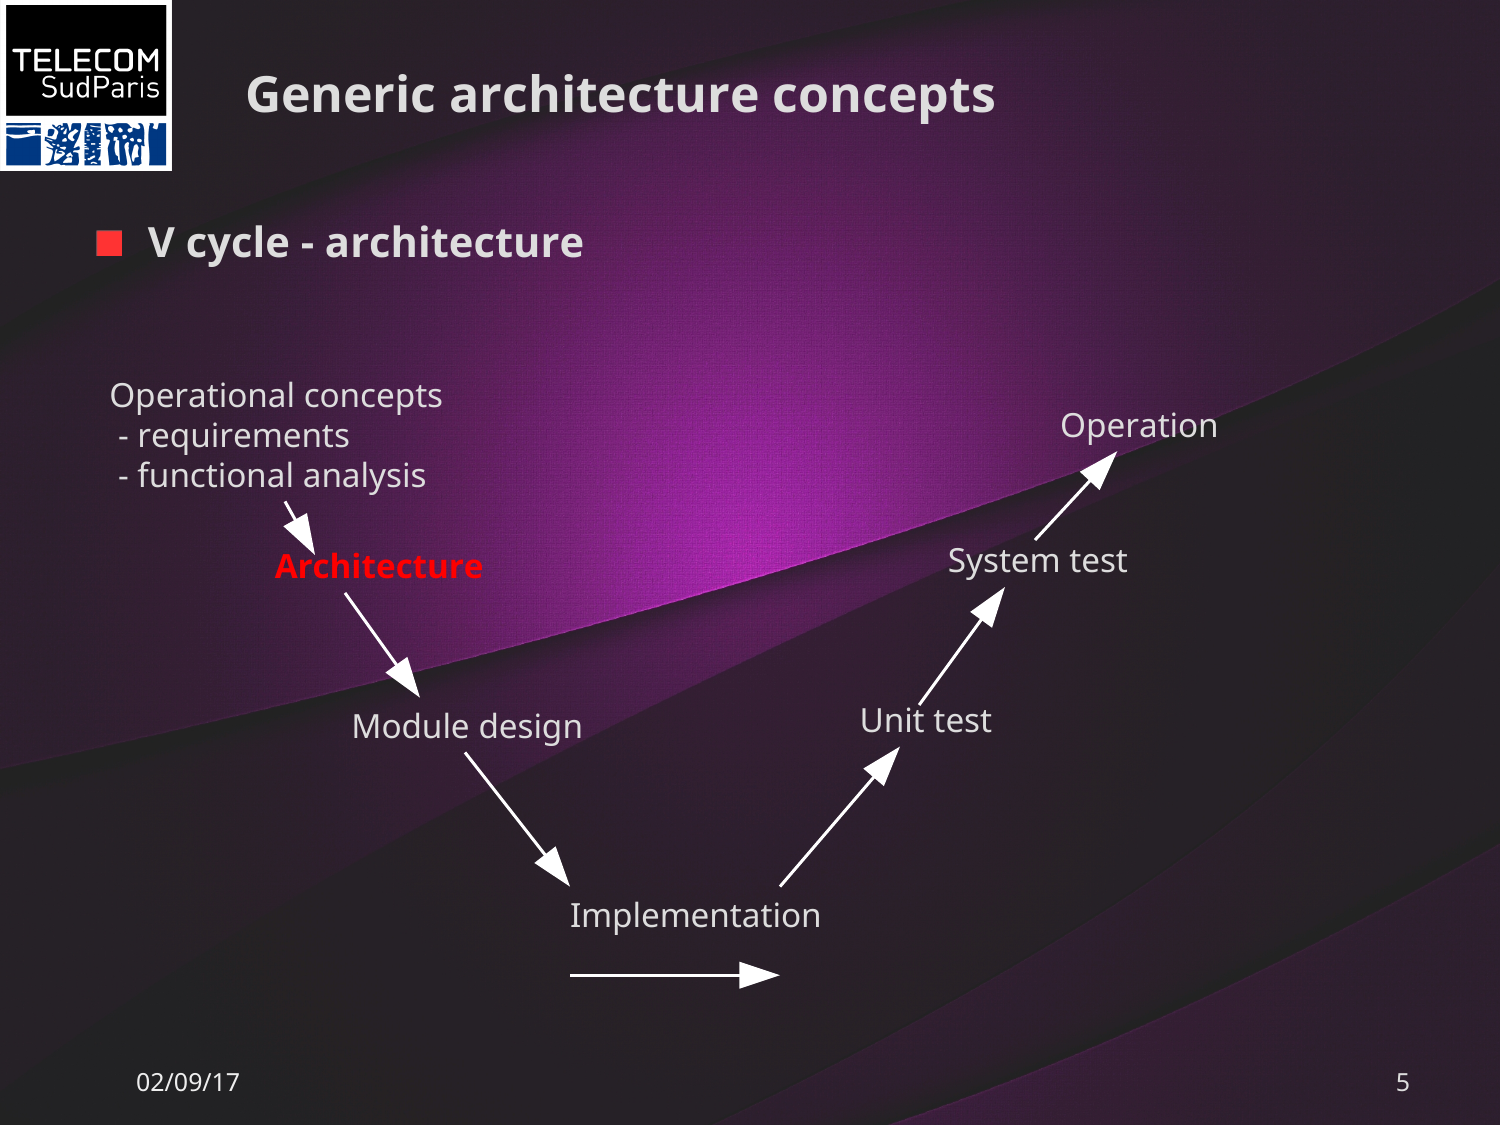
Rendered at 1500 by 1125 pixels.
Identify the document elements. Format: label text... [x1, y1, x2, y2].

text_box Implementation [555, 886, 803, 942]
text_box Operation [1045, 396, 1224, 452]
text_box Unit test [844, 691, 989, 747]
text_box Architecture [260, 538, 497, 593]
title Generic architecture concepts [230, 19, 1429, 165]
text_box Operational concepts - requirements - functional analysis [94, 366, 436, 502]
text_box System test [933, 532, 1119, 588]
list V cycle - architecture [76, 207, 1427, 977]
picture [0, 0, 1500, 1125]
text_box Module design [336, 697, 582, 753]
